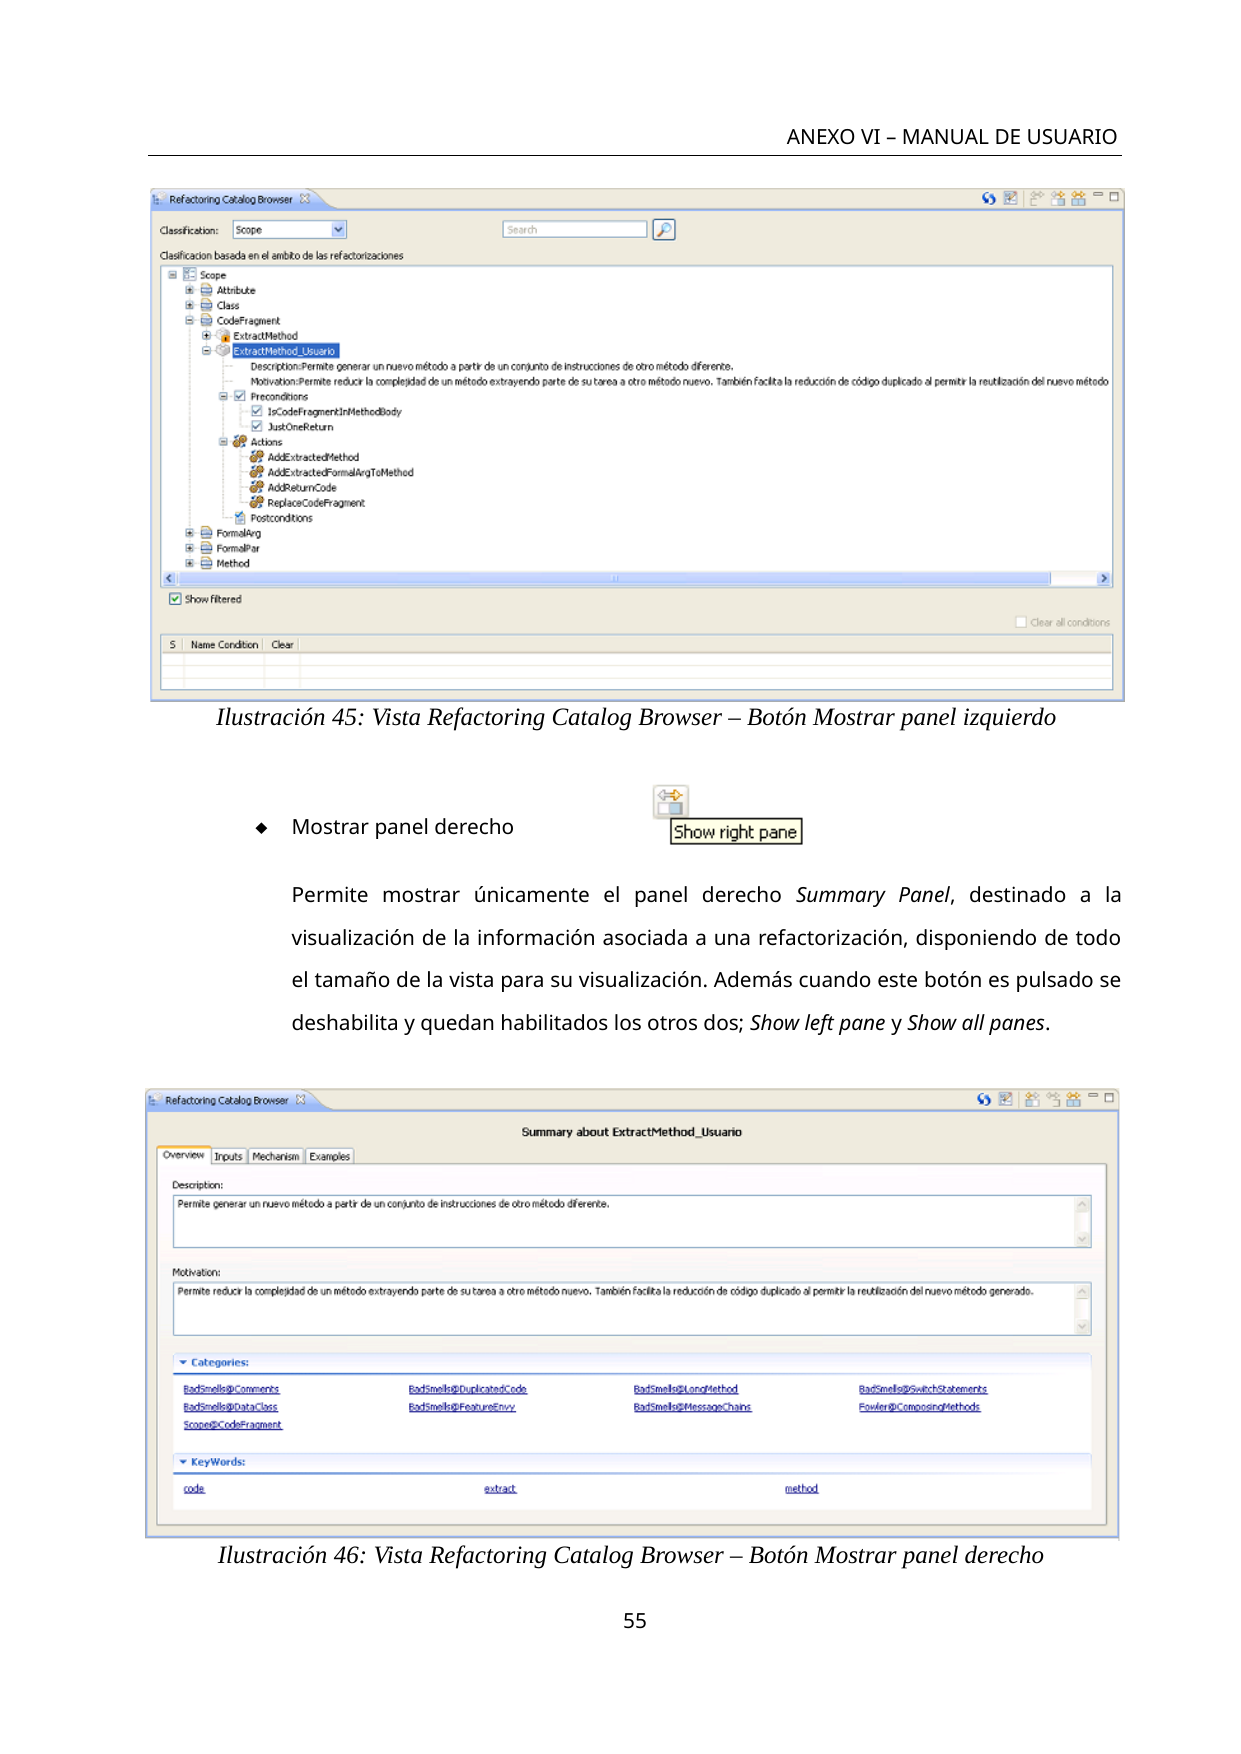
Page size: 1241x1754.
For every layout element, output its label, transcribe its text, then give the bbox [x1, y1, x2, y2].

list Permite mostrar únicamente el panel derecho Summary Panel, destinado a la visualización de la información asociada a una refactorización, disponiendo de todo el tamaño de la vista para su visualización. Además cuando este botón es pulsado se deshabilita y quedan habilitados los otros dos; Show left pane y Show all panes. [255, 880, 1122, 1036]
list Ilustración 46: Vista Refactoring Catalog Browser – Botón Mostrar panel derecho [145, 1541, 1119, 1569]
list Ilustración 45: Vista Refactoring Catalog Browser – Botón Mostrar panel izquierdo [150, 702, 1124, 731]
picture [650, 782, 805, 848]
picture [150, 188, 1125, 702]
picture [145, 1088, 1120, 1541]
list [805, 812, 1122, 841]
list Mostrar panel derecho [255, 812, 650, 841]
